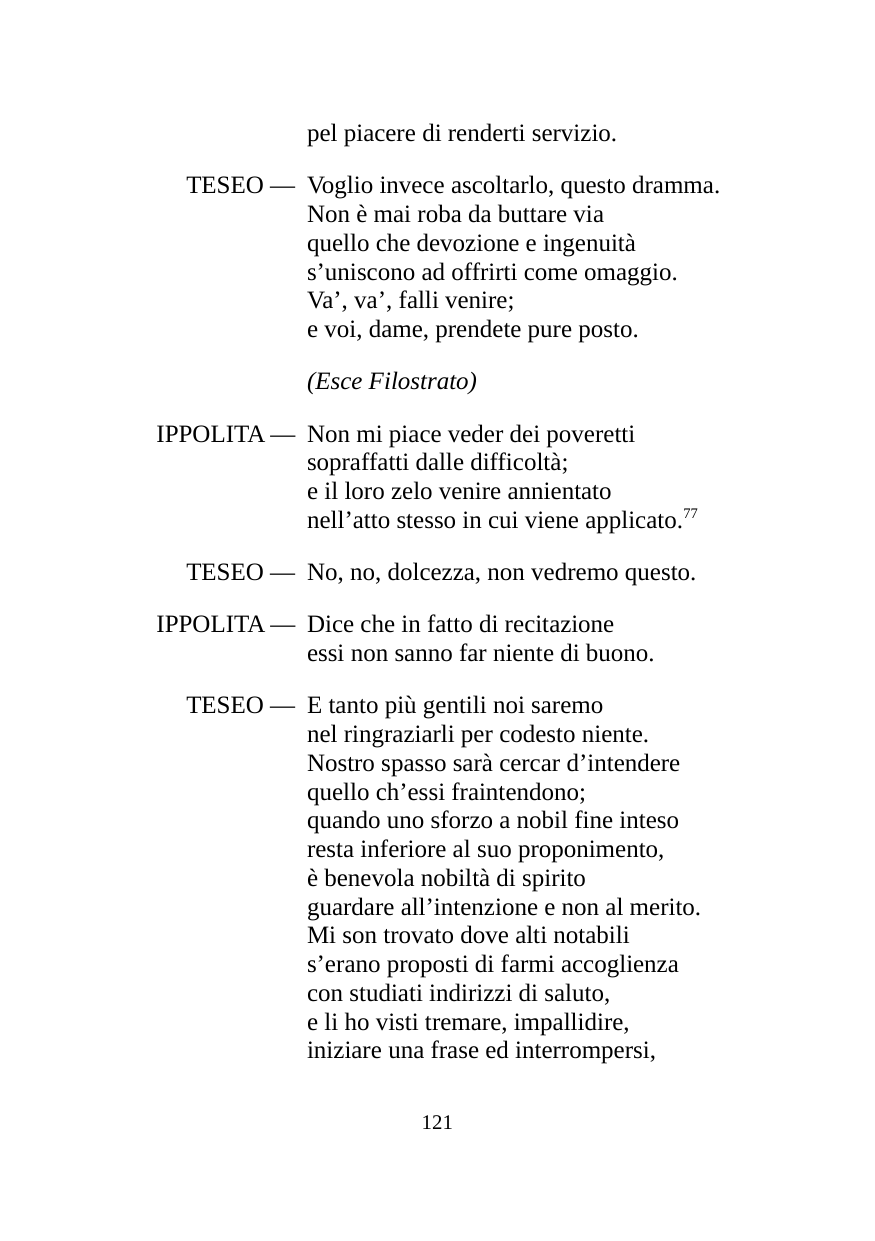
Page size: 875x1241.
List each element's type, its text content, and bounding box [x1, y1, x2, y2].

table_cell (Esce Filostrato) [301, 355, 768, 407]
table_cell IPPOLITA — [106, 598, 301, 679]
table_cell TESEO — [106, 545, 301, 598]
table_cell [106, 106, 301, 158]
table_cell Voglio invece ascoltarlo, questo dramma. Non è mai roba da buttare via quello che devozione e ingenuità s’uniscono ad offrirti come omaggio. Va’, va’, falli venire; e voi, dame, prendete pure posto. [301, 159, 768, 354]
table_cell TESEO — [106, 159, 301, 407]
table_cell TESEO — [106, 679, 301, 1076]
table_cell Non mi piace veder dei poveretti sopraffatti dalle difficoltà; e il loro zelo venire annientato nell’atto stesso in cui viene applicato. [301, 407, 768, 545]
table_cell No, no, dolcezza, non vedremo questo. [301, 545, 768, 598]
table_cell IPPOLITA — [106, 407, 301, 545]
table_cell pel piacere di renderti servizio. [301, 106, 768, 158]
table_cell E tanto più gentili noi saremo nel ringraziarli per codesto niente. Nostro spasso sarà cercar d’intendere quello ch’essi fraintendono; quando uno sforzo a nobil fine inteso resta inferiore al suo proponimento, è benevola nobiltà di spirito guardare all’intenzione e non al merito. Mi son trovato dove alti notabili s’erano proposti di farmi accoglienza con studiati indirizzi di saluto, e li ho visti tremare, impallidire, iniziare una frase ed interrompersi, [301, 679, 768, 1076]
table_cell Dice che in fatto di recitazione essi non sanno far niente di buono. [301, 598, 768, 679]
